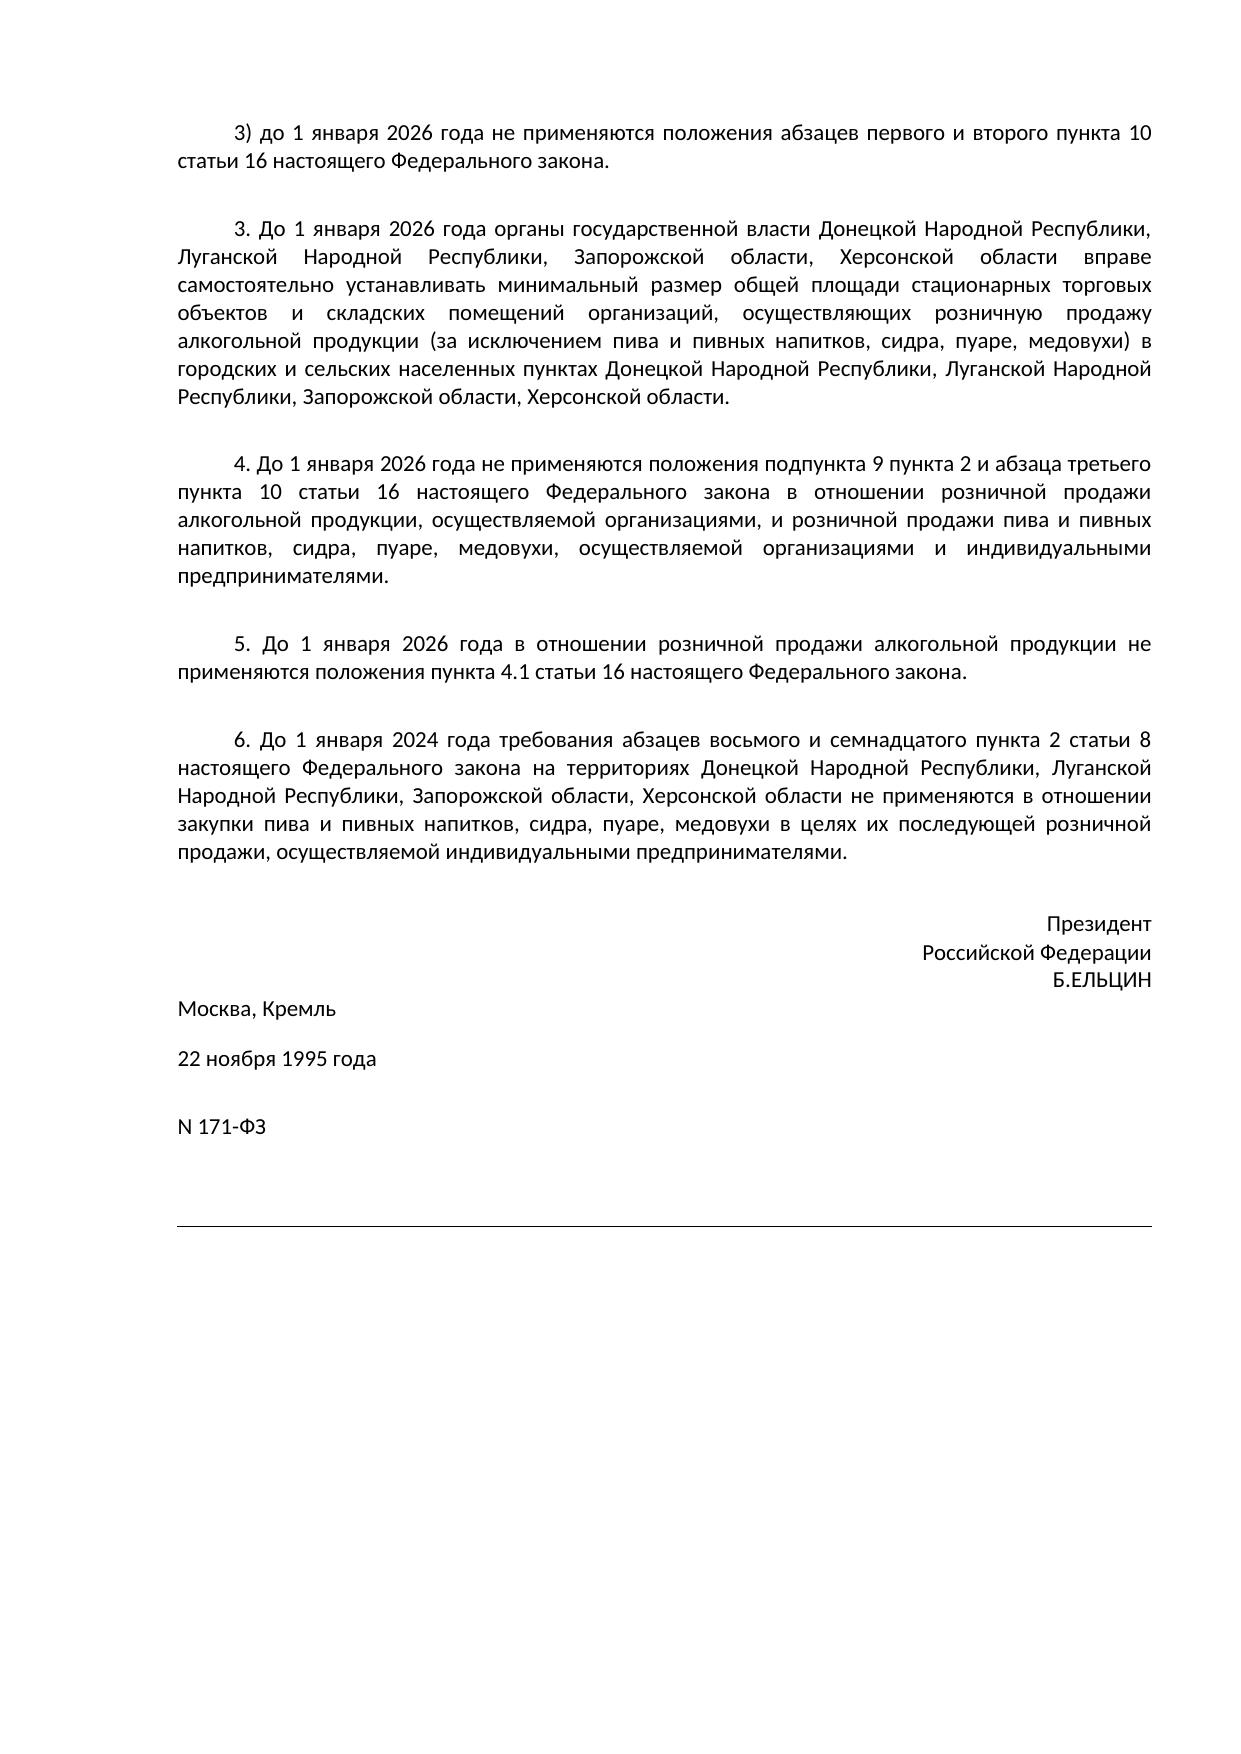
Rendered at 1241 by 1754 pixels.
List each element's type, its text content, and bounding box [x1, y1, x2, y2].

text 3) до 1 января 2026 года не применяются положения абзацев первого и второго пункта 10 статьи 16 настоящего Федерального закона. [177, 118, 1152, 174]
text 22 ноября 1995 года [177, 1044, 1152, 1073]
text Президент [177, 909, 1152, 938]
text Б.ЕЛЬЦИН [177, 966, 1152, 994]
text 4. До 1 января 2026 года не применяются положения подпункта 9 пункта 2 и абзаца третьего пункта 10 статьи 16 настоящего Федерального закона в отношении розничной продажи алкогольной продукции, осуществляемой организациями, и розничной продажи пива и пивных напитков, сидра, пуаре, медовухи, осуществляемой организациями и индивидуальными предпринимателями. [177, 449, 1152, 589]
text Российской Федерации [177, 938, 1152, 966]
text 3. До 1 января 2026 года органы государственной власти Донецкой Народной Республики, Луганской Народной Республики, Запорожской области, Херсонской области вправе самостоятельно устанавливать минимальный размер общей площади стационарных торговых объектов и складских помещений организаций, осуществляющих розничную продажу алкогольной продукции (за исключением пива и пивных напитков, сидра, пуаре, медовухи) в городских и сельских населенных пунктах Донецкой Народной Республики, Луганской Народной Республики, Запорожской области, Херсонской области. [177, 214, 1152, 410]
text N 171-ФЗ [177, 1112, 1152, 1140]
text 6. До 1 января 2024 года требования абзацев восьмого и семнадцатого пункта 2 статьи 8 настоящего Федерального закона на территориях Донецкой Народной Республики, Луганской Народной Республики, Запорожской области, Херсонской области не применяются в отношении закупки пива и пивных напитков, сидра, пуаре, медовухи в целях их последующей розничной продажи, осуществляемой индивидуальными предпринимателями. [177, 725, 1152, 865]
text Москва, Кремль [177, 994, 1152, 1022]
text 5. До 1 января 2026 года в отношении розничной продажи алкогольной продукции не применяются положения пункта 4.1 статьи 16 настоящего Федерального закона. [177, 629, 1152, 685]
